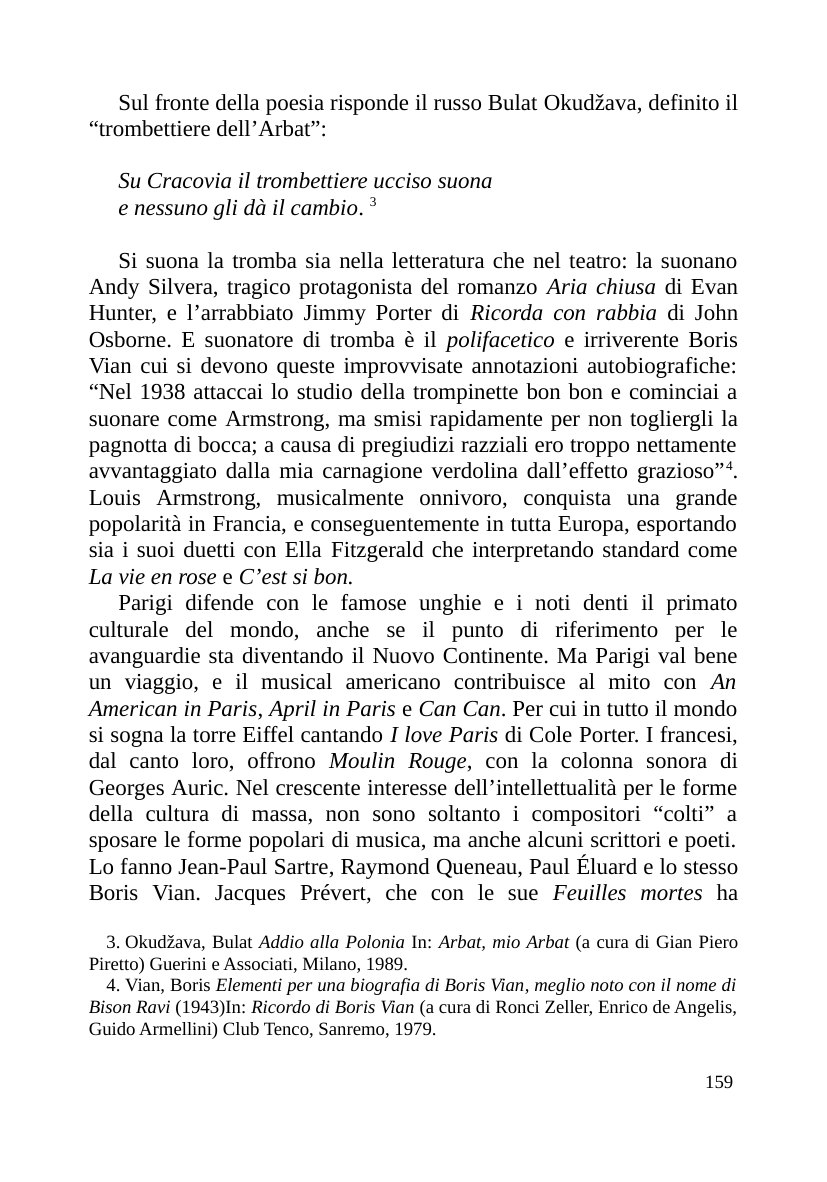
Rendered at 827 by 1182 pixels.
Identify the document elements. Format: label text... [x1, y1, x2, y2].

text Si suona la tromba sia nella letteratura che nel teatro: la suonano Andy Silvera, tragico protagonista del romanzo Aria chiusa di Evan Hunter, e l’arrabbiato Jimmy Porter di Ricorda con rabbia di John Osborne. E suonatore di tromba è il polifacetico e irriverente Boris Vian cui si devono queste improvvisate annotazioni autobiografiche: “Nel 1938 attaccai lo studio della trompinette bon bon e cominciai a suonare come Armstrong, ma smisi rapidamente per non togliergli la pagnotta di bocca; a causa di pregiudizi razziali ero troppo nettamente avvantaggiato dalla mia carnagione verdolina dall’effetto grazioso”. Louis Armstrong, musicalmente onnivoro, conquista una grande popolarità in Francia, e conseguentemente in tutta Europa, esportando sia i suoi duetti con Ella Fitzgerald che interpretando standard come La vie en rose e C’est si bon. [88, 247, 738, 589]
text Vian, Boris Elementi per una biografia di Boris Vian, meglio noto con il nome di Bison Ravi (1943)In: Ricordo di Boris Vian (a cura di Ronci Zeller, Enrico de Angelis, Guido Armellini) Club Tenco, Sanremo, 1979. [88, 974, 738, 1039]
text e nessuno gli dà il cambio. [88, 194, 738, 220]
text Parigi difende con le famose unghie e i noti denti il primato culturale del mondo, anche se il punto di riferimento per le avanguardie sta diventando il Nuovo Continente. Ma Parigi val bene un viaggio, e il musical americano contribuisce al mito con An American in Paris, April in Paris e Can Can. Per cui in tutto il mondo si sogna la torre Eiffel cantando I love Paris di Cole Porter. I francesi, dal canto loro, offrono Moulin Rouge, con la colonna sonora di Georges Auric. Nel crescente interesse dell’intellettualità per le forme della cultura di massa, non sono soltanto i compositori “colti” a sposare le forme popolari di musica, ma anche alcuni scrittori e poeti. Lo fanno Jean-Paul Sartre, Raymond Queneau, Paul Éluard e lo stesso Boris Vian. Jacques Prévert, che con le sue Feuilles mortes ha [88, 589, 738, 906]
text Okudžava, Bulat Addio alla Polonia In: Arbat, mio Arbat (a cura di Gian Piero Piretto) Guerini e Associati, Milano, 1989. [88, 931, 738, 974]
text Su Cracovia il trombettiere ucciso suona [88, 168, 738, 194]
text Sul fronte della poesia risponde il russo Bulat Okudžava, definito il “trombettiere dell’Arbat”: [88, 88, 738, 141]
